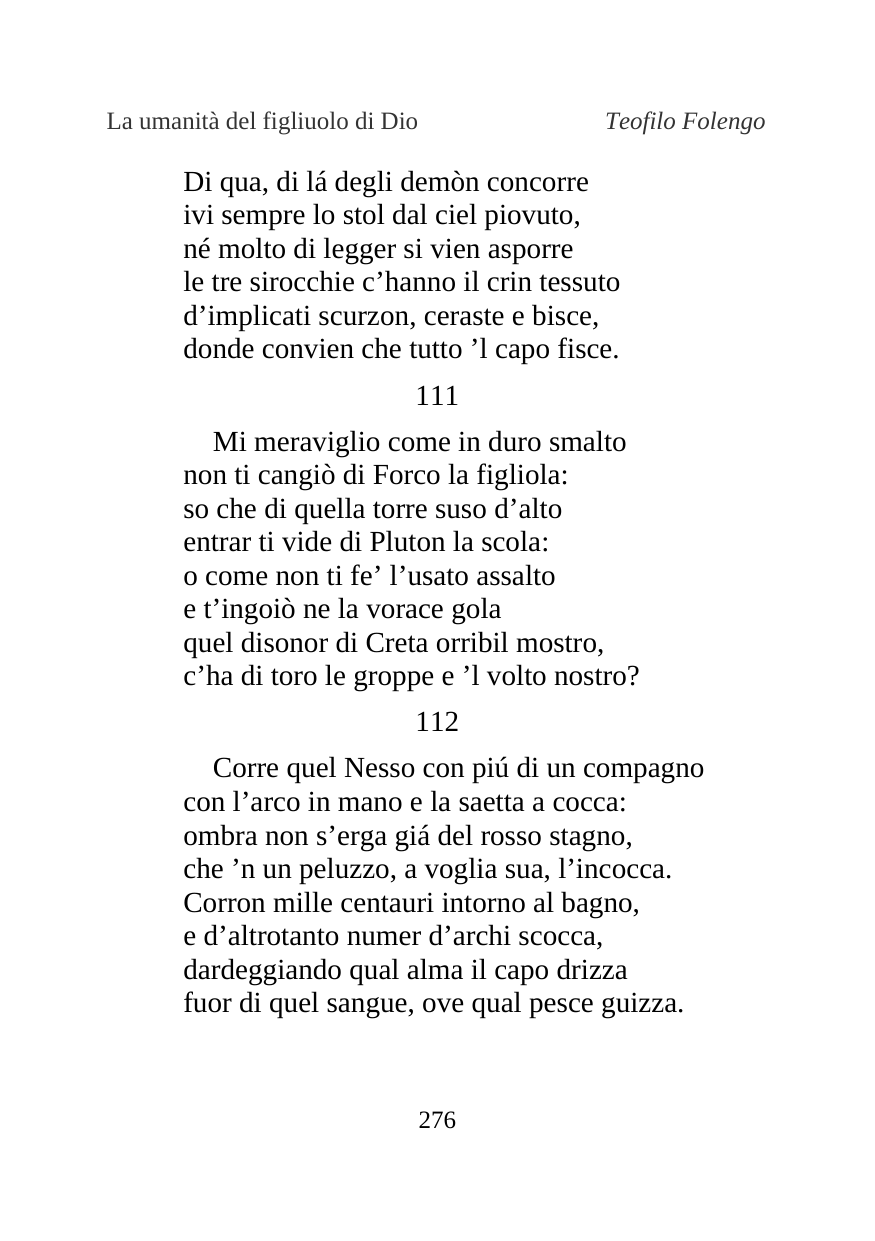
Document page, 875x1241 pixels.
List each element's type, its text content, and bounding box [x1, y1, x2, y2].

text 111 [106, 378, 768, 411]
text Corre quel Nesso con piú di un compagno con l’arco in mano e la saetta a cocca: ombra non s’erga giá del rosso stagno, che ’n un peluzzo, a voglia sua, l’incocca. Corron mille centauri intorno al bagno, e d’altrotanto numer d’archi scocca, dardeggiando qual alma il capo drizza fuor di quel sangue, ove qual pesce guizza. [183, 751, 768, 1019]
text Mi meraviglio come in duro smalto non ti cangiò di Forco la figliola: so che di quella torre suso d’alto entrar ti vide di Pluton la scola: o come non ti fe’ l’usato assalto e t’ingoiò ne la vorace gola quel disonor di Creta orribil mostro, c’ha di toro le groppe e ’l volto nostro? [183, 424, 768, 692]
text Di qua, di lá degli demòn concorre ivi sempre lo stol dal ciel piovuto, né molto di legger si vien asporre le tre sirocchie c’hanno il crin tessuto d’implicati scurzon, ceraste e bisce, donde convien che tutto ’l capo fisce. [183, 164, 768, 365]
text 112 [106, 704, 768, 738]
